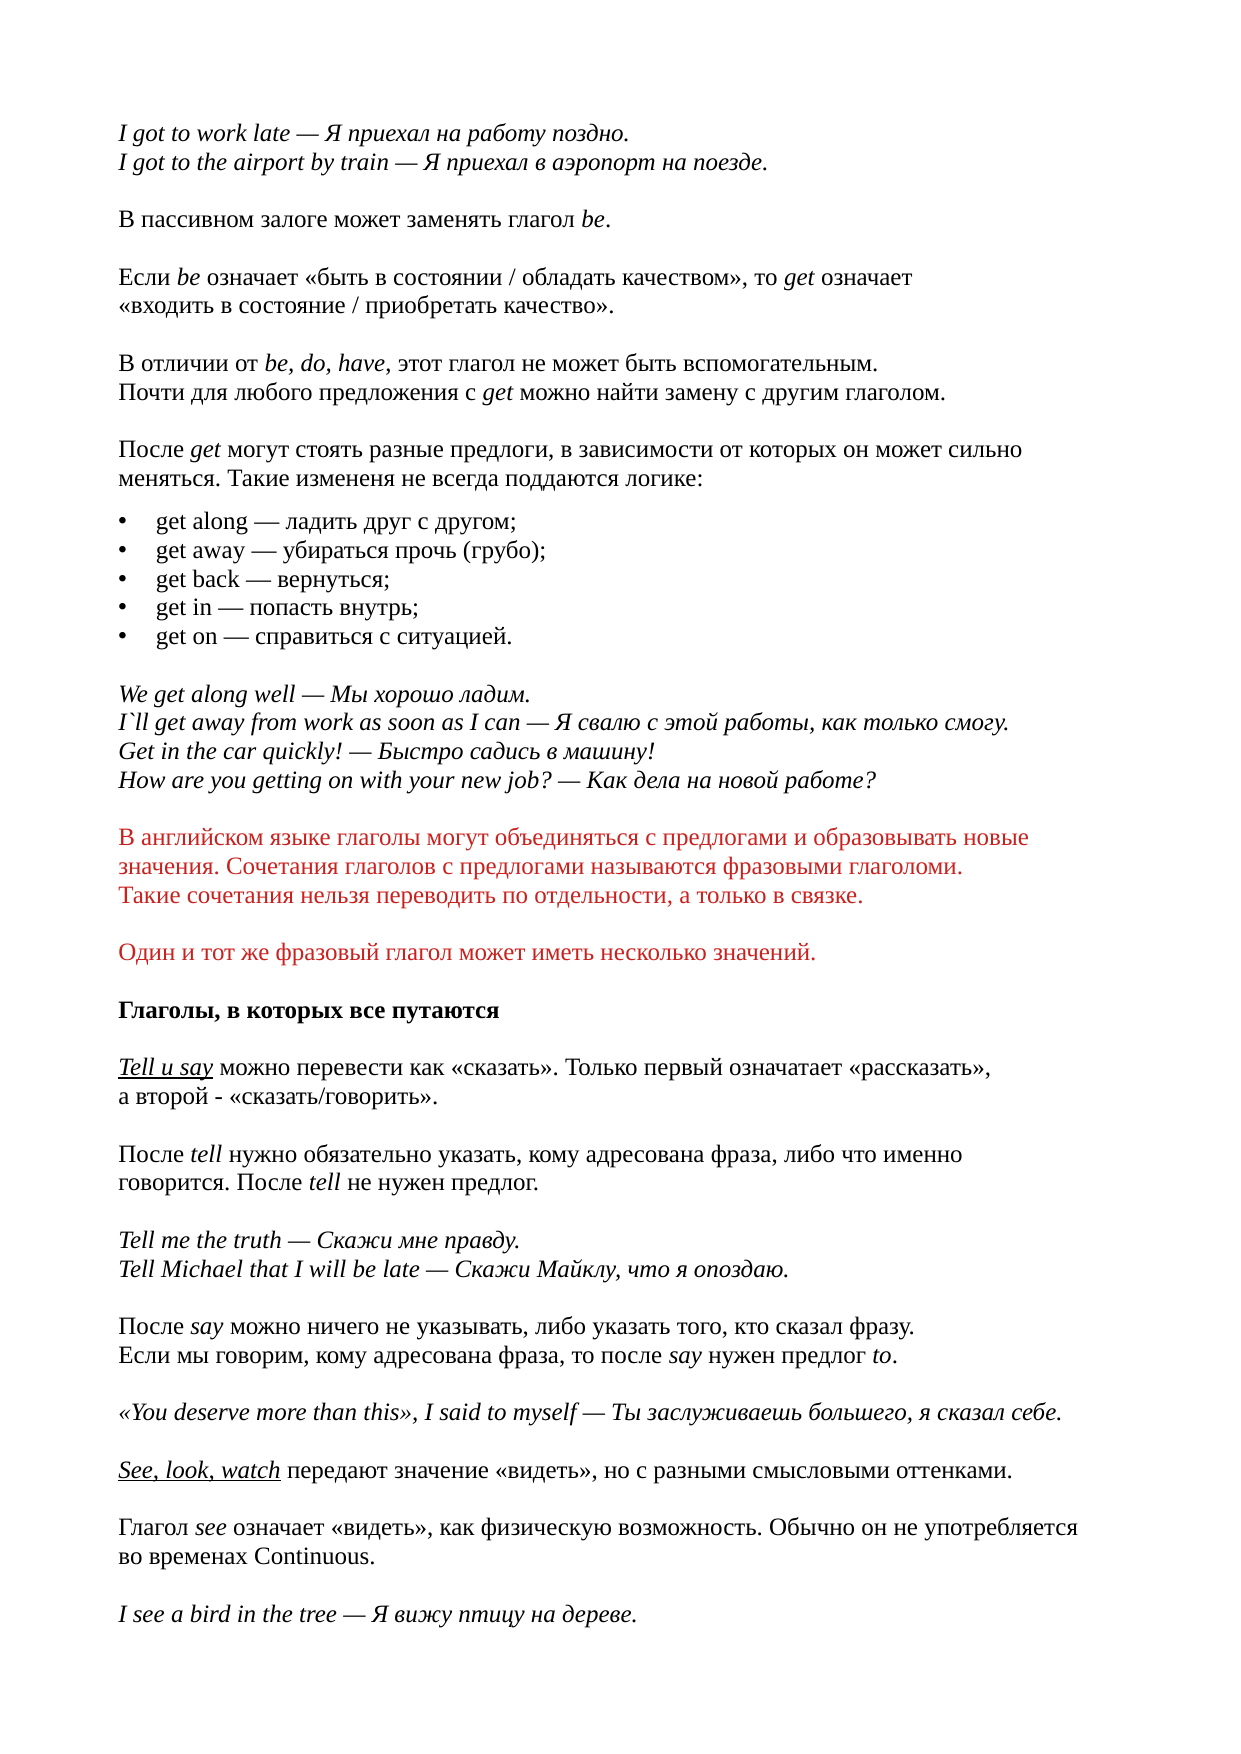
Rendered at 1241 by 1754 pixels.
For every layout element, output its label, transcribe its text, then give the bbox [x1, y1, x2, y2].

text Один и тот же фразовый глагол может иметь несколько значений. [118, 937, 1122, 966]
text Почти для любого предложения с get можно найти замену с другим глаголом. [118, 377, 1122, 406]
list get along — ладить друг с другом; [118, 506, 1122, 535]
list get away — убираться прочь (грубо); [118, 535, 1122, 564]
text Tell и say можно перевести как «сказать». Только первый означатает «рассказать», [118, 1052, 1122, 1081]
text во временах Continuous. [118, 1541, 1122, 1570]
text После say можно ничего не указывать, либо указать того, кто сказал фразу. [118, 1311, 1122, 1340]
text I`ll get away from work as soon as I can — Я свалю с этой работы, как только смогу. [118, 707, 1122, 736]
text Get in the car quickly! — Быстро садись в машину! [118, 736, 1122, 765]
text How are you getting on with your new job? — Как дела на новой работе? [118, 765, 1122, 794]
text Если be означает «быть в состоянии / обладать качеством», то get означает [118, 262, 1122, 291]
text меняться. Такие измененя не всегда поддаются логике: [118, 463, 1122, 492]
text Tell Michael that I will be late — Скажи Майклу, что я опоздаю. [118, 1254, 1122, 1282]
list get in — попасть внутрь; [118, 592, 1122, 621]
text See, look, watch передают значение «видеть», но с разными смысловыми оттенками. [118, 1455, 1122, 1484]
text В пассивном залоге может заменять глагол be. [118, 204, 1122, 233]
text Глагол see означает «видеть», как физическую возможность. Обычно он не употребляется [118, 1512, 1122, 1541]
text После get могут стоять разные предлоги, в зависимости от которых он может сильно [118, 434, 1122, 463]
text I got to work late — Я приехал на работу поздно. [118, 118, 1122, 147]
text Глаголы, в которых все путаются [118, 995, 1122, 1024]
list get on — справиться с ситуацией. [118, 621, 1122, 650]
text говорится. После tell не нужен предлог. [118, 1167, 1122, 1196]
text «You deserve more than this», I said to myself — Ты заслуживаешь большего, я сказал себе. [118, 1397, 1122, 1426]
text Tell me the truth — Скажи мне правду. [118, 1225, 1122, 1254]
text Если мы говорим, кому адресована фраза, то после say нужен предлог to. [118, 1340, 1122, 1369]
text «входить в состояние / приобретать качество». [118, 291, 1122, 319]
text I got to the airport by train — Я приехал в аэропорт на поезде. [118, 147, 1122, 176]
text В английском языке глаголы могут объединяться с предлогами и образовывать новые значения. Сочетания глаголов с предлогами называются фразовыми глаголоми. [118, 822, 1122, 880]
text В отличии от be, do, have, этот глагол не может быть вспомогательным. [118, 348, 1122, 377]
text Такие сочетания нельзя переводить по отдельности, а только в связке. [118, 880, 1122, 909]
text а второй - «сказать/говорить». [118, 1081, 1122, 1110]
text После tell нужно обязательно указать, кому адресована фраза, либо что именно [118, 1139, 1122, 1167]
text I see a bird in the tree — Я вижу птицу на дереве. [118, 1599, 1122, 1627]
text We get along well — Мы хорошо ладим. [118, 679, 1122, 707]
list get back — вернуться; [118, 564, 1122, 592]
